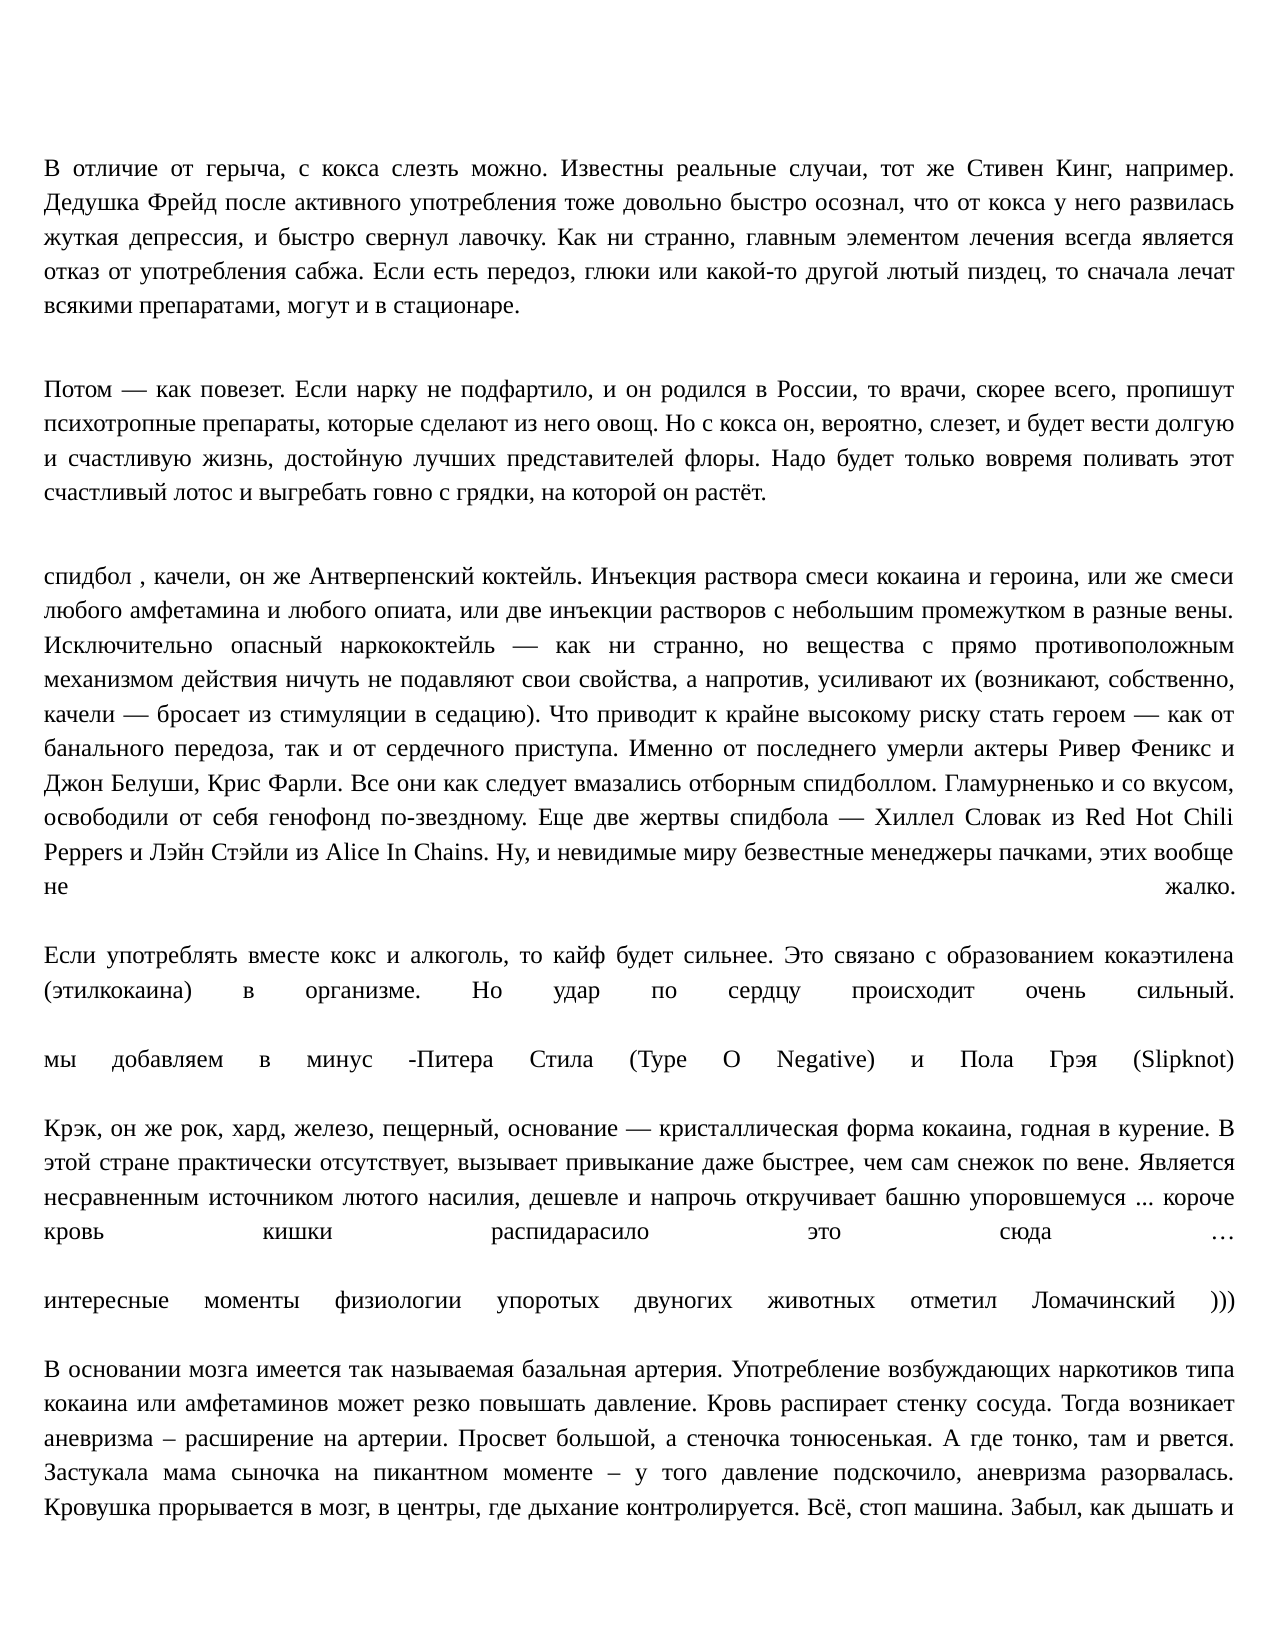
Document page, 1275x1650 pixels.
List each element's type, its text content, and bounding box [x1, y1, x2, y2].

text Потом — как повезет. Если нарку не подфартило, и он родился в России, то врачи, скорее всего, пропишут психотропные препараты, которые сделают из него овощ. Но с кокса он, вероятно, слезет, и будет вести долгую и счастливую жизнь, достойную лучших представителей флоры. Надо будет только вовремя поливать этот счастливый лотос и выгребать говно с грядки, на которой он растёт. [44, 339, 1236, 506]
text спидбол , качели, он же Антверпенский коктейль. Инъекция раствора смеси кокаина и героина, или же смеси любого амфетамина и любого опиата, или две инъекции растворов с небольшим промежутком в разные вены. Исключительно опасный наркококтейль — как ни странно, но вещества с прямо противоположным механизмом действия ничуть не подавляют свои свойства, а напротив, усиливают их (возникают, собственно, качели — бросает из стимуляции в седацию). Что приводит к крайне высокому риску стать героем — как от банального передоза, так и от сердечного приступа. Именно от последнего умерли актеры Ривер Феникс и Джон Белуши, Крис Фарли. Все они как следует вмазались отборным спидболлом. Гламурненько и со вкусом, освободили от себя генофонд по-звездному. Еще две жертвы спидбола — Хиллел Словак из Red Hot Chili Peppers и Лэйн Стэйли из Alice In Chains. Ну, и невидимые миру безвестные менеджеры пачками, этих вообще не жалко. Если употреблять вместе кокс и алкоголь, то кайф будет сильнее. Это связано с образованием кокаэтилена (этилкокаина) в организме. Но удар по сердцу происходит очень сильный. мы добавляем в минус -Питера Стила (Type O Negative) и Пола Грэя (Slipknot) Крэк, он же рок, хард, железо, пещерный, основание — кристаллическая форма кокаина, годная в курение. В этой стране практически отсутствует, вызывает привыкание даже быстрее, чем сам снежок по вене. Является несравненным источником лютого насилия, дешевле и напрочь откручивает башню упоровшемуся ... короче кровь кишки распидарасило это сюда … интересные моменты физиологии упоротых двуногих животных отметил Ломачинский ))) В основании мозга имеется так называемая базальная артерия. Употребление возбуждающих наркотиков типа кокаина или амфетаминов может резко повышать давление. Кровь распирает стенку сосуда. Тогда возникает аневризма – расширение на артерии. Просвет большой, а стеночка тонюсенькая. А где тонко, там и рвется. Застукала мама сыночка на пикантном моменте – у того давление подскочило, аневризма разорвалась. Кровушка прорывается в мозг, в центры, где дыхание контролируется. Всё, стоп машина. Забыл, как дышать и [44, 527, 1236, 1521]
text В отличие от герыча, с кокса слезть можно. Известны реальные случаи, тот же Стивен Кинг, например. Дедушка Фрейд после активного употребления тоже довольно быстро осознал, что от кокса у него развилась жуткая депрессия, и быстро свернул лавочку. Как ни странно, главным элементом лечения всегда является отказ от употребления сабжа. Если есть передоз, глюки или какой-то другой лютый пиздец, то сначала лечат всякими препаратами, могут и в стационаре. [44, 118, 1236, 319]
